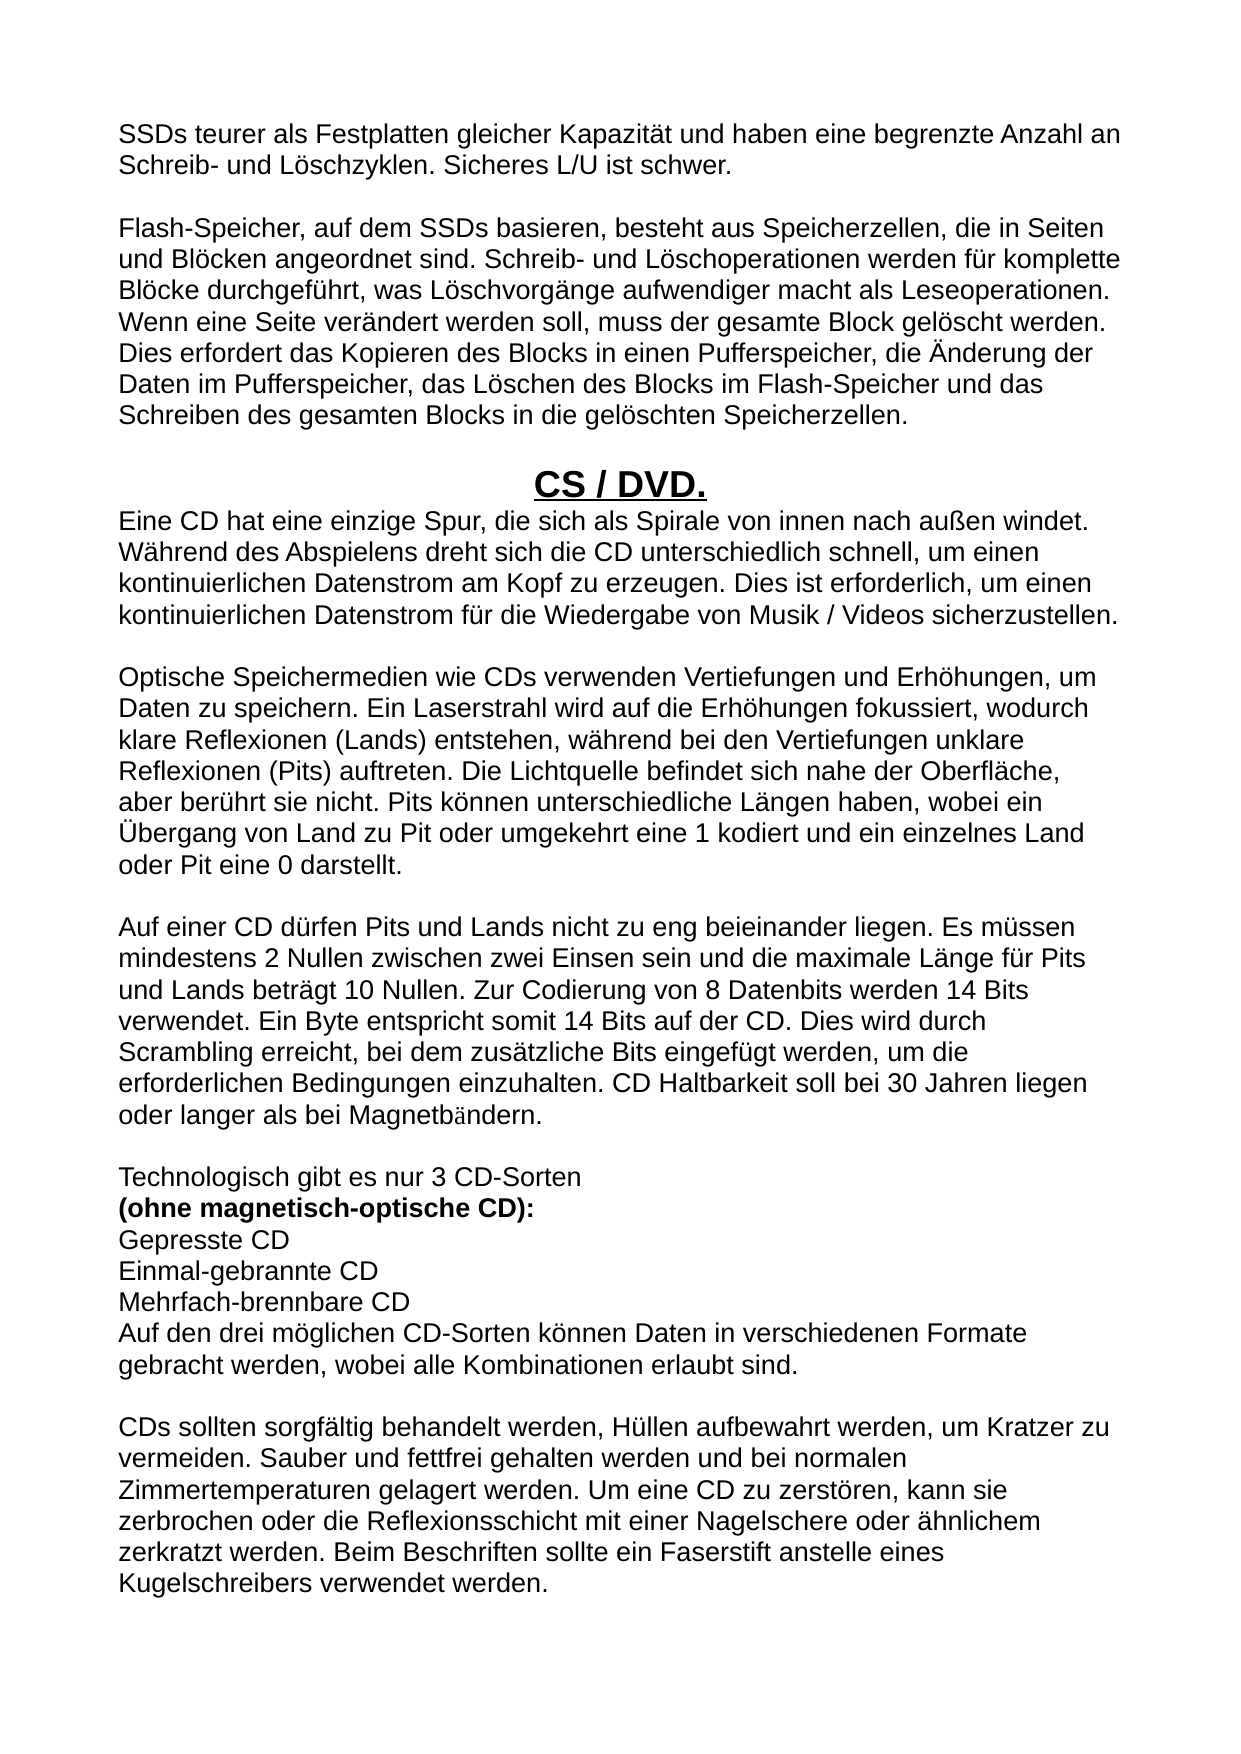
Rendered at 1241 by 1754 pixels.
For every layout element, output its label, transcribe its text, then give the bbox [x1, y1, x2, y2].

text Technologisch gibt es nur 3 CD-Sorten [118, 1161, 1122, 1192]
text Einmal-gebrannte CD [118, 1255, 1122, 1286]
text Auf den drei möglichen CD-Sorten können Daten in verschiedenen Formate gebracht werden, wobei alle Kombinationen erlaubt sind. [118, 1317, 1122, 1380]
text SSDs teurer als Festplatten gleicher Kapazität und haben eine begrenzte Anzahl an Schreib- und Löschzyklen. Sicheres L/U ist schwer. [118, 118, 1122, 181]
text Mehrfach-brennbare CD [118, 1286, 1122, 1317]
text Flash-Speicher, auf dem SSDs basieren, besteht aus Speicherzellen, die in Seiten und Blöcken angeordnet sind. Schreib- und Löschoperationen werden für komplette Blöcke durchgeführt, was Löschvorgänge aufwendiger macht als Leseoperationen. Wenn eine Seite verändert werden soll, muss der gesamte Block gelöscht werden. Dies erfordert das Kopieren des Blocks in einen Pufferspeicher, die Änderung der Daten im Pufferspeicher, das Löschen des Blocks im Flash-Speicher und das Schreiben des gesamten Blocks in die gelöschten Speicherzellen. [118, 212, 1122, 431]
text CS / DVD. [118, 462, 1122, 505]
text Optische Speichermedien wie CDs verwenden Vertiefungen und Erhöhungen, um Daten zu speichern. Ein Laserstrahl wird auf die Erhöhungen fokussiert, wodurch klare Reflexionen (Lands) entstehen, während bei den Vertiefungen unklare Reflexionen (Pits) auftreten. Die Lichtquelle befindet sich nahe der Oberfläche, aber berührt sie nicht. Pits können unterschiedliche Längen haben, wobei ein Übergang von Land zu Pit oder umgekehrt eine 1 kodiert und ein einzelnes Land oder Pit eine 0 darstellt. [118, 661, 1122, 880]
text CDs sollten sorgfältig behandelt werden, Hüllen aufbewahrt werden, um Kratzer zu vermeiden. Sauber und fettfrei gehalten werden und bei normalen Zimmertemperaturen gelagert werden. Um eine CD zu zerstören, kann sie zerbrochen oder die Reflexionsschicht mit einer Nagelschere oder ähnlichem zerkratzt werden. Beim Beschriften sollte ein Faserstift anstelle eines Kugelschreibers verwendet werden. [118, 1411, 1122, 1599]
text (ohne magnetisch-optische CD): [118, 1192, 1122, 1224]
text Eine CD hat eine einzige Spur, die sich als Spirale von innen nach außen windet. Während des Abspielens dreht sich die CD unterschiedlich schnell, um einen kontinuierlichen Datenstrom am Kopf zu erzeugen. Dies ist erforderlich, um einen kontinuierlichen Datenstrom für die Wiedergabe von Musik / Videos sicherzustellen. [118, 505, 1122, 630]
text Gepresste CD [118, 1224, 1122, 1255]
text Auf einer CD dürfen Pits und Lands nicht zu eng beieinander liegen. Es müssen mindestens 2 Nullen zwischen zwei Einsen sein und die maximale Länge für Pits und Lands beträgt 10 Nullen. Zur Codierung von 8 Datenbits werden 14 Bits verwendet. Ein Byte entspricht somit 14 Bits auf der CD. Dies wird durch Scrambling erreicht, bei dem zusätzliche Bits eingefügt werden, um die erforderlichen Bedingungen einzuhalten. CD Haltbarkeit soll bei 30 Jahren liegen oder langer als bei Magnetbändern. [118, 911, 1122, 1130]
